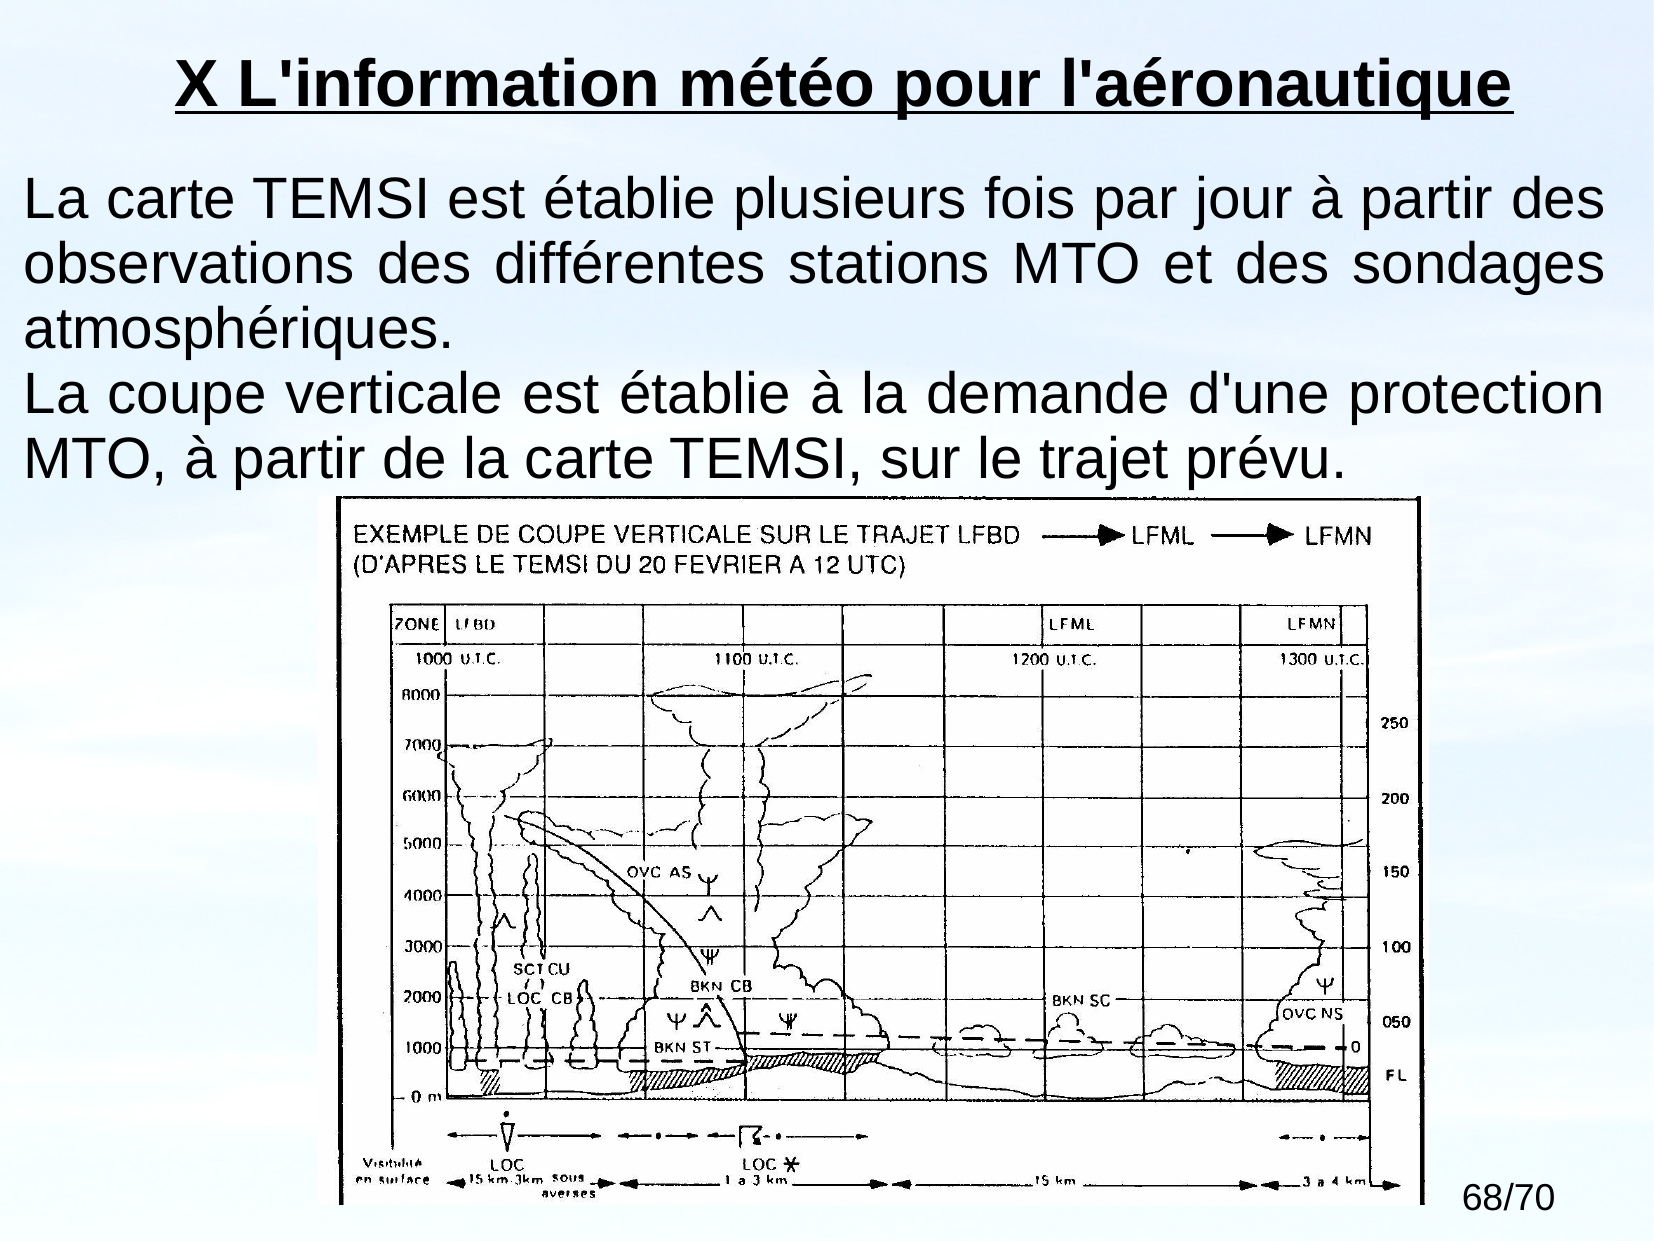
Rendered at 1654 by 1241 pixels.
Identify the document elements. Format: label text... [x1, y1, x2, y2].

text_box [4, 10, 1493, 233]
text_box 18/70 [1447, 1169, 1654, 1227]
text_box [4, 251, 1493, 1085]
picture [0, 0, 1654, 1241]
subtitle La carte TEMSI est établie plusieurs fois par jour à partir des observations des différentes stations MTO et des sondages atmosphériques. La coupe verticale est établie à la demande d'une protection MTO, à partir de la carte TEMSI, sur le trajet prévu. [23, 165, 1619, 508]
title X L'information météo pour l'aéronautique [1493, 46, 1571, 122]
